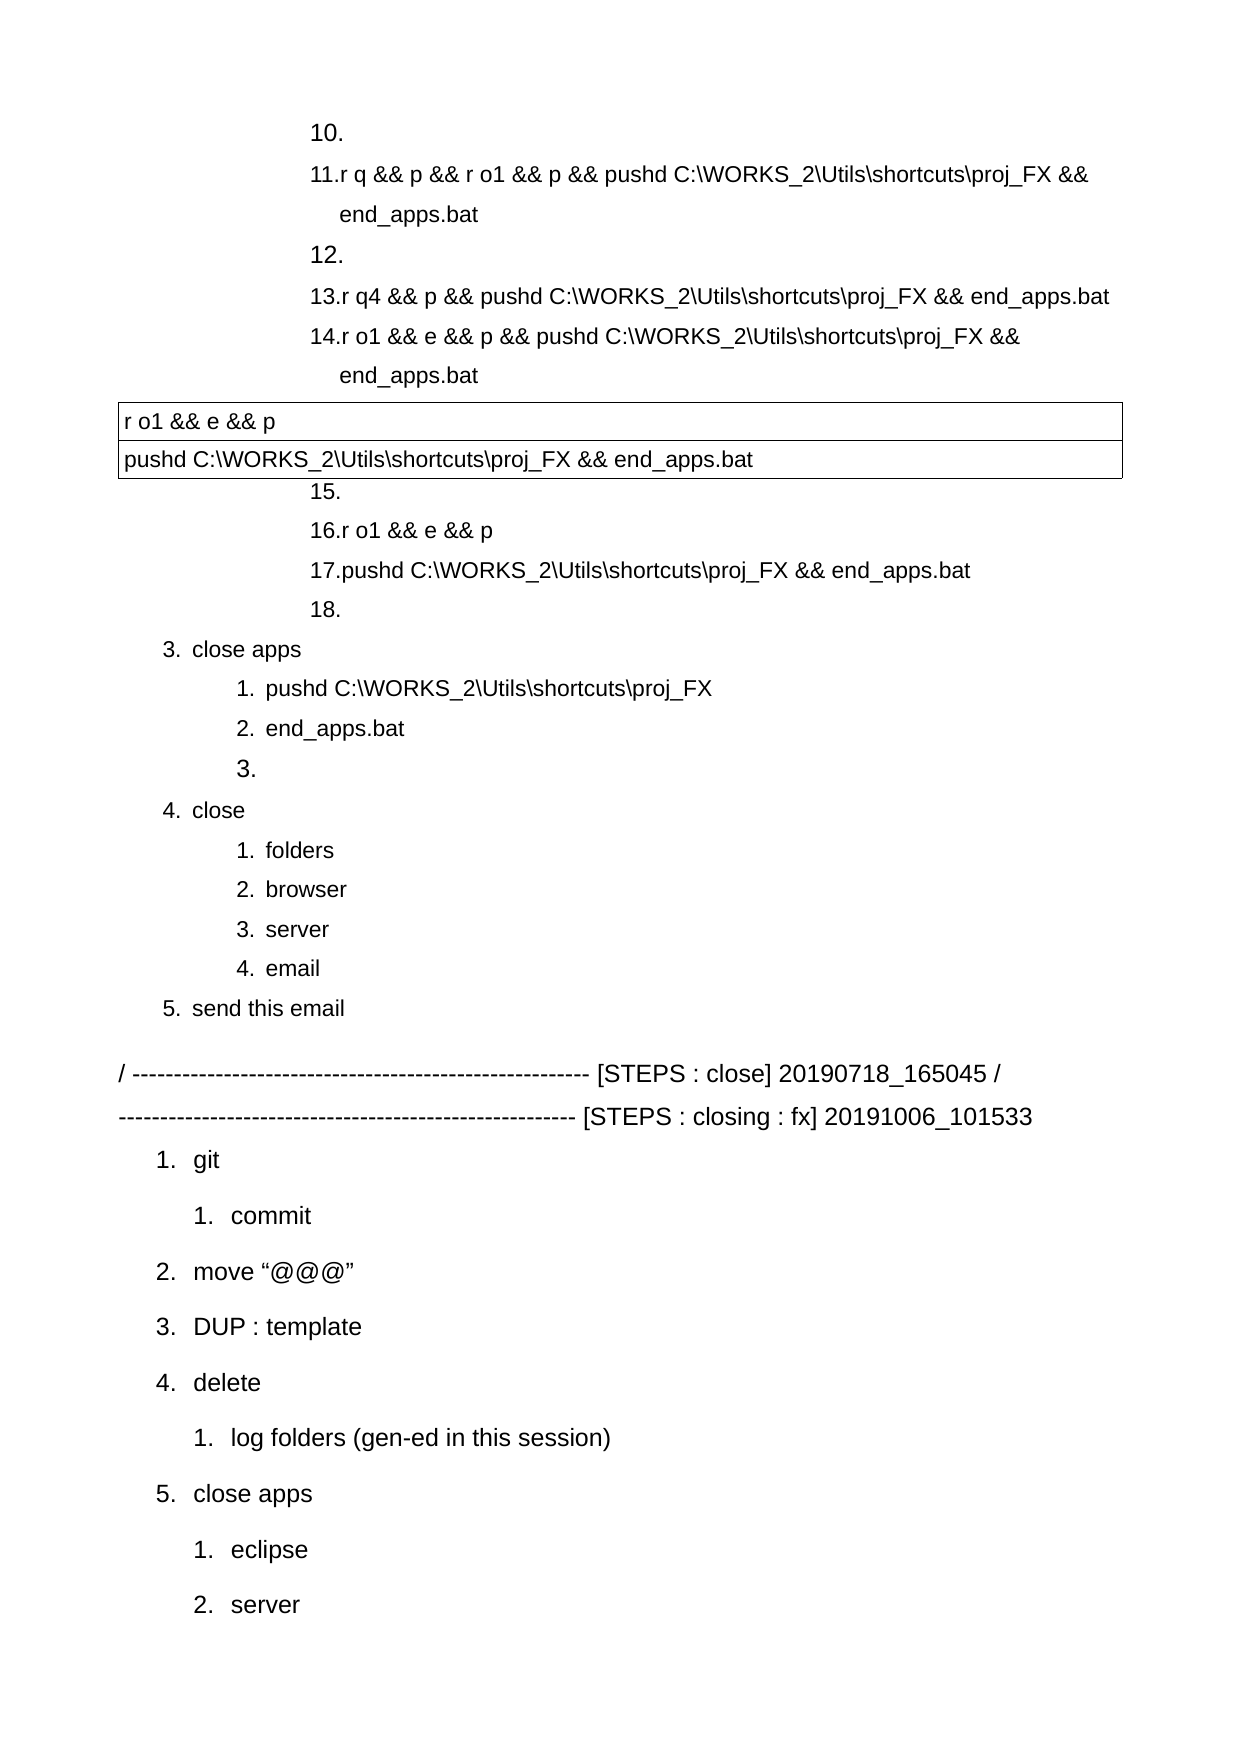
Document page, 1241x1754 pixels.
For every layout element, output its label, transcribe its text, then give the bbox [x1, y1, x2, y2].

list folders [236, 837, 1122, 863]
list email [236, 955, 1122, 981]
list send this email [162, 994, 1122, 1021]
list r o1 && e && p && pushd C:\WORKS_2\Utils\shortcuts\proj_FX && end_apps.bat [309, 323, 1122, 389]
list r q && p && r o1 && p && pushd C:\WORKS_2\Utils\shortcuts\proj_FX && end_apps.bat [309, 161, 1122, 227]
list close apps [156, 1479, 1122, 1508]
list server [236, 916, 1122, 942]
list delete [156, 1368, 1122, 1397]
list browser [236, 876, 1122, 902]
list close apps [162, 636, 1122, 662]
list pushd C:\WORKS_2\Utils\shortcuts\proj_FX [236, 675, 1122, 701]
table_header r o1 && e && p [119, 403, 1122, 440]
text / ------------------------------------------------------- [STEPS : close] 20190718_165045 / [118, 1059, 1122, 1088]
text ------------------------------------------------------- [STEPS : closing : fx] 20191006_101533 [118, 1102, 1122, 1131]
list move “@@@” [156, 1257, 1122, 1285]
list end_apps.bat [236, 714, 1122, 741]
list git [156, 1145, 1122, 1174]
list DUP : template [156, 1312, 1122, 1341]
list server [193, 1590, 1122, 1619]
list pushd C:\WORKS_2\Utils\shortcuts\proj_FX && end_apps.bat [309, 557, 1122, 583]
list eclipse [193, 1535, 1122, 1563]
list close [162, 797, 1122, 823]
list commit [193, 1201, 1122, 1230]
list r q4 && p && pushd C:\WORKS_2\Utils\shortcuts\proj_FX && end_apps.bat [309, 283, 1122, 310]
list r o1 && e && p [309, 517, 1122, 543]
table_cell pushd C:\WORKS_2\Utils\shortcuts\proj_FX && end_apps.bat [119, 441, 1122, 478]
list log folders (gen-ed in this session) [193, 1423, 1122, 1452]
